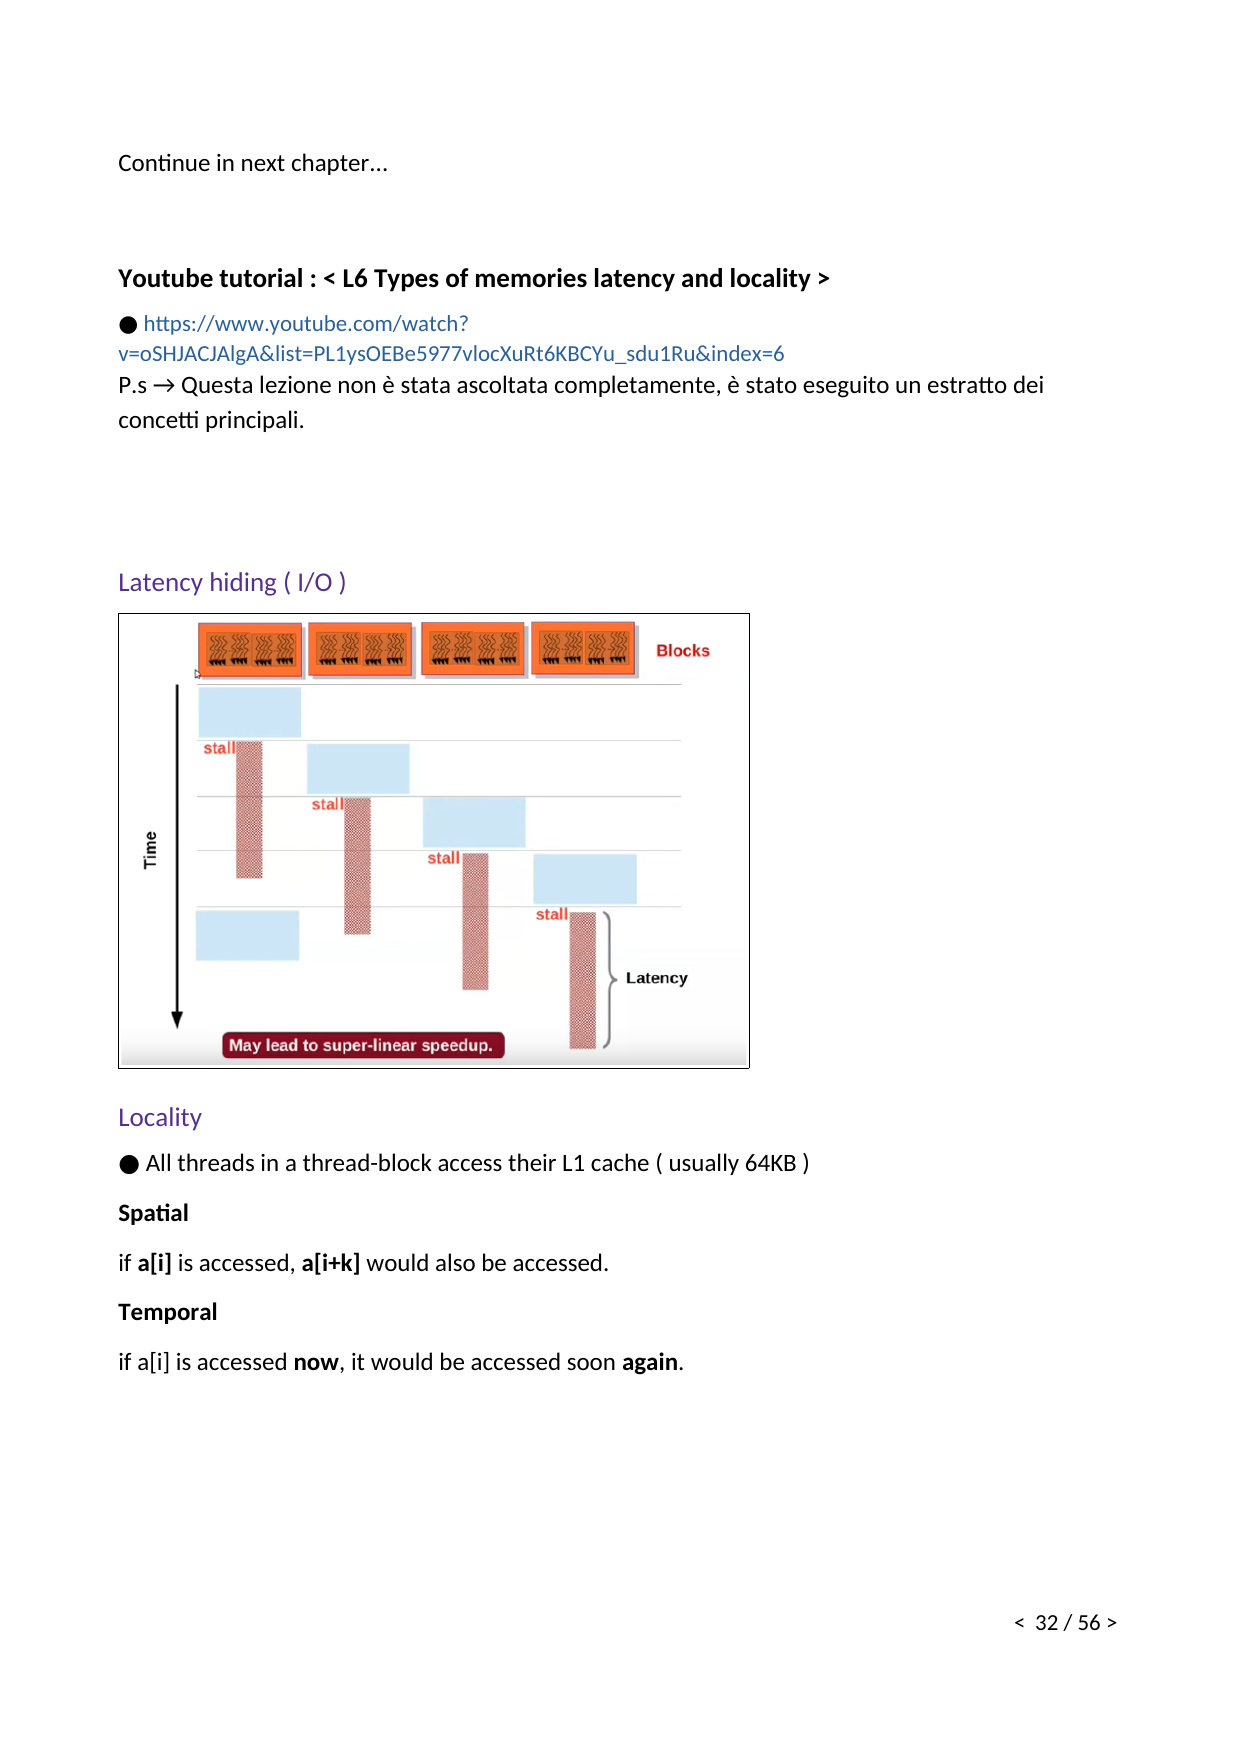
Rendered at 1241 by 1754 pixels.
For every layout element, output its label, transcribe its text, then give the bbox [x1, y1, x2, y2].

text ● https://www.youtube.com/watch?v=oSHJACJAlgA&list=PL1ysOEBe5977vlocXuRt6KBCYu_sdu1Ru&index=6 [118, 309, 1122, 367]
text Continue in next chapter... [118, 148, 1122, 178]
text ● All threads in a thread-block access their L1 cache ( usually 64KB ) [118, 1147, 1122, 1178]
text P.s → Questa lezione non è stata ascoltata completamente, è stato eseguito un estratto dei concetti principali. [118, 369, 1122, 434]
picture [121, 616, 747, 1065]
text if a[i] is accessed, a[i+k] would also be accessed. [118, 1247, 1122, 1277]
subtitle Latency hiding ( I/O ) [118, 565, 1122, 598]
text if a[i] is accessed now, it would be accessed soon again. [118, 1346, 1122, 1376]
text Spatial [118, 1197, 1122, 1228]
subtitle Youtube tutorial : < L6 Types of memories latency and locality > [118, 261, 1122, 294]
subtitle Locality [118, 1100, 1122, 1133]
text Temporal [118, 1296, 1122, 1327]
